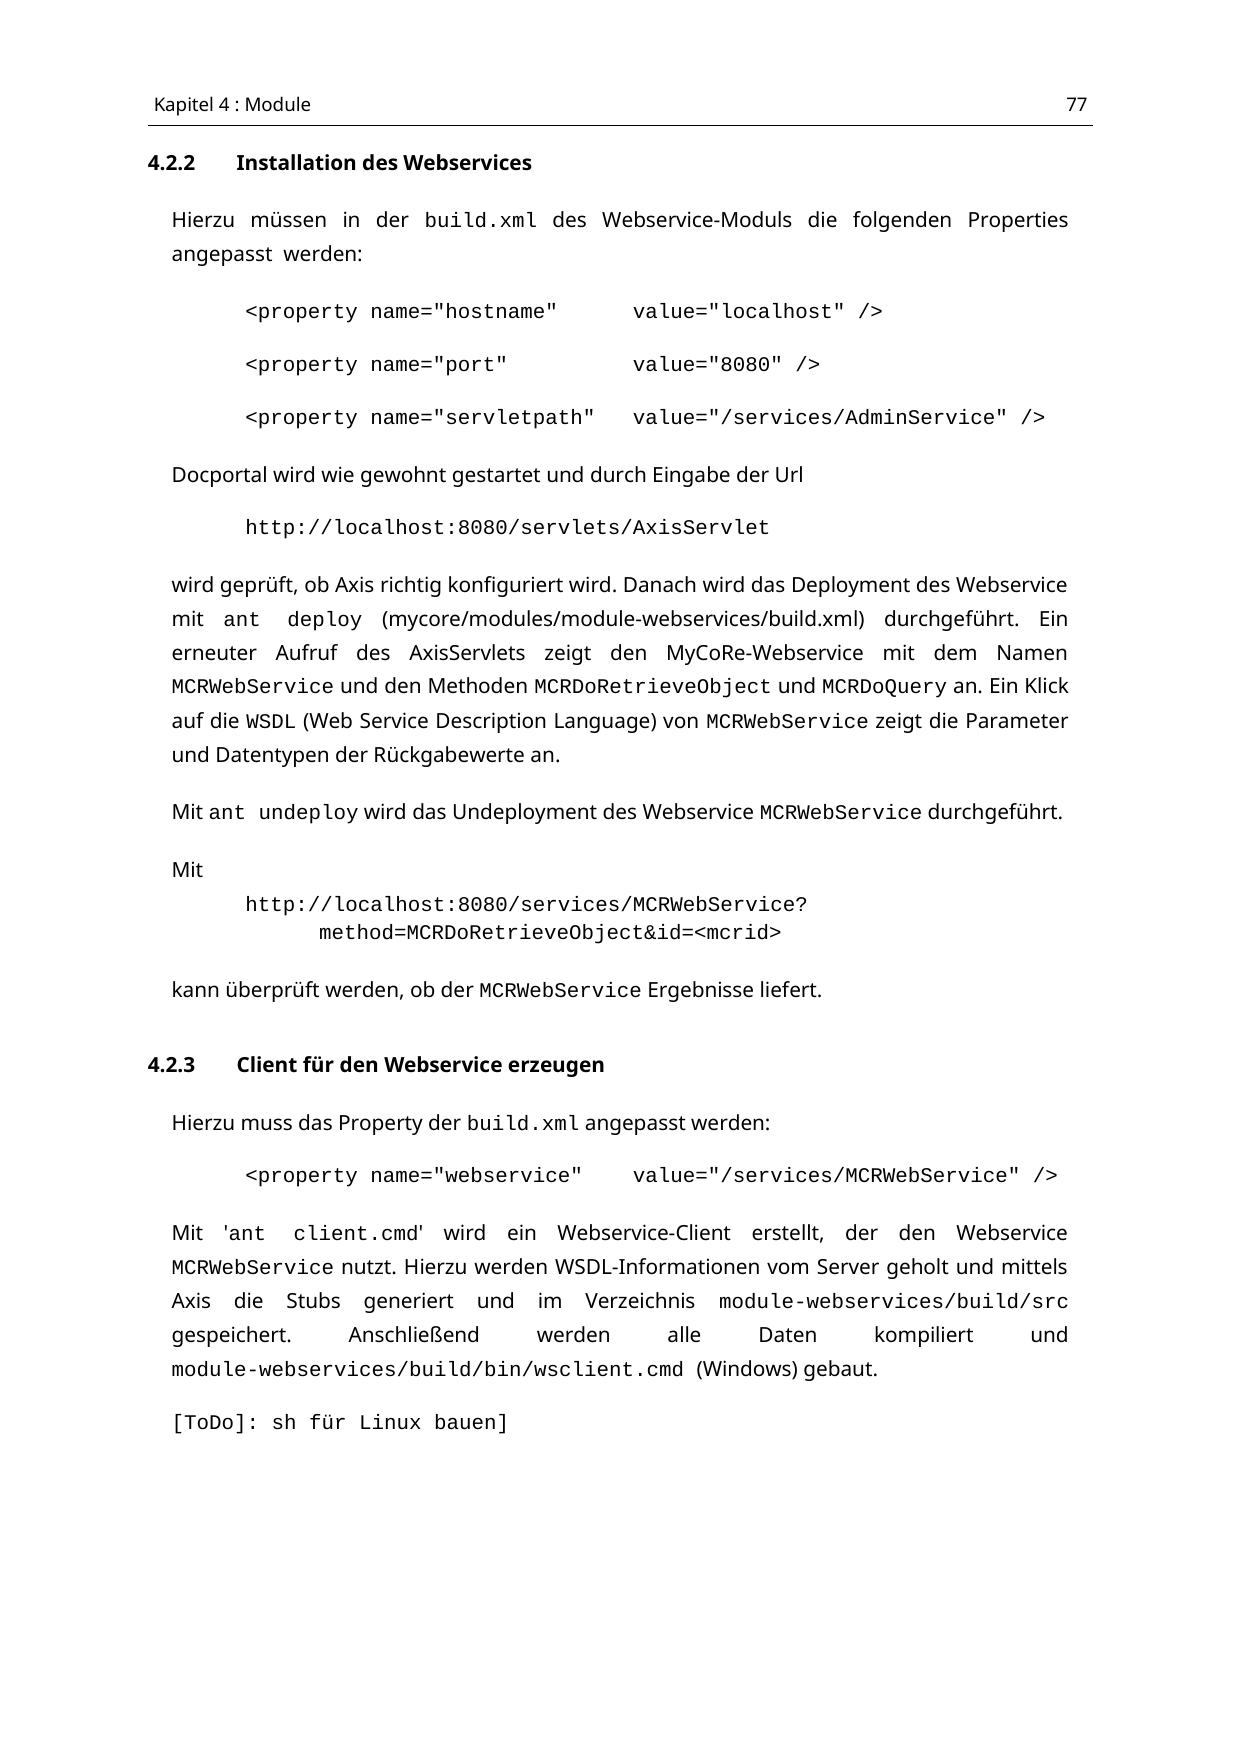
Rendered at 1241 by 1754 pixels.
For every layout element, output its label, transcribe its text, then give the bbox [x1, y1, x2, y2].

text <property name="hostname" value="localhost" /> [171, 297, 1069, 325]
text kann überprüft werden, ob der MCRWebService Ergebnisse liefert. [171, 975, 1069, 1003]
text Mit 'ant client.cmd' wird ein Webservice-Client erstellt, der den Webservice MCRWebService nutzt. Hierzu werden WSDL-Informationen vom Server geholt und mittels Axis die Stubs generiert und im Verzeichnis module-webservices/build/src gespeichert. Anschließend werden alle Daten kompiliert und module-webservices/build/bin/wsclient.cmd (Windows) gebaut. [171, 1218, 1069, 1383]
text Mit http://localhost:8080/services/MCRWebService? method=MCRDoRetrieveObject&id=<mcrid> [171, 855, 1069, 946]
text <property name="servletpath" value="/services/AdminService" /> [171, 407, 1069, 431]
subtitle Installation des Webservices [148, 148, 1092, 176]
text http://localhost:8080/servlets/AxisServlet [171, 517, 1069, 541]
text Hierzu müssen in der build.xml des Webservice-Moduls die folgenden Properties angepasst werden: [171, 205, 1069, 267]
text <property name="port" value="8080" /> [171, 354, 1069, 378]
text Mit ant undeploy wird das Undeployment des Webservice MCRWebService durchgeführt. [171, 797, 1069, 826]
text Docportal wird wie gewohnt gestartet und durch Eingabe der Url [171, 460, 1069, 488]
text <property name="webservice" value="/services/MCRWebService" /> [171, 1165, 1069, 1189]
text wird geprüft, ob Axis richtig konfiguriert wird. Danach wird das Deployment des Webservice mit ant deploy (mycore/modules/module-webservices/build.xml) durchgeführt. Ein erneuter Aufruf des AxisServlets zeigt den MyCoRe-Webservice mit dem Namen MCRWebService und den Methoden MCRDoRetrieveObject und MCRDoQuery an. Ein Klick auf die WSDL (Web Service Description Language) von MCRWebService zeigt die Parameter und Datentypen der Rückgabewerte an. [171, 570, 1069, 768]
subtitle Client für den Webservice erzeugen [148, 1050, 1092, 1078]
text [ToDo]: sh für Linux bauen] [171, 1412, 1069, 1436]
text Hierzu muss das Property der build.xml angepasst werden: [171, 1108, 1069, 1136]
